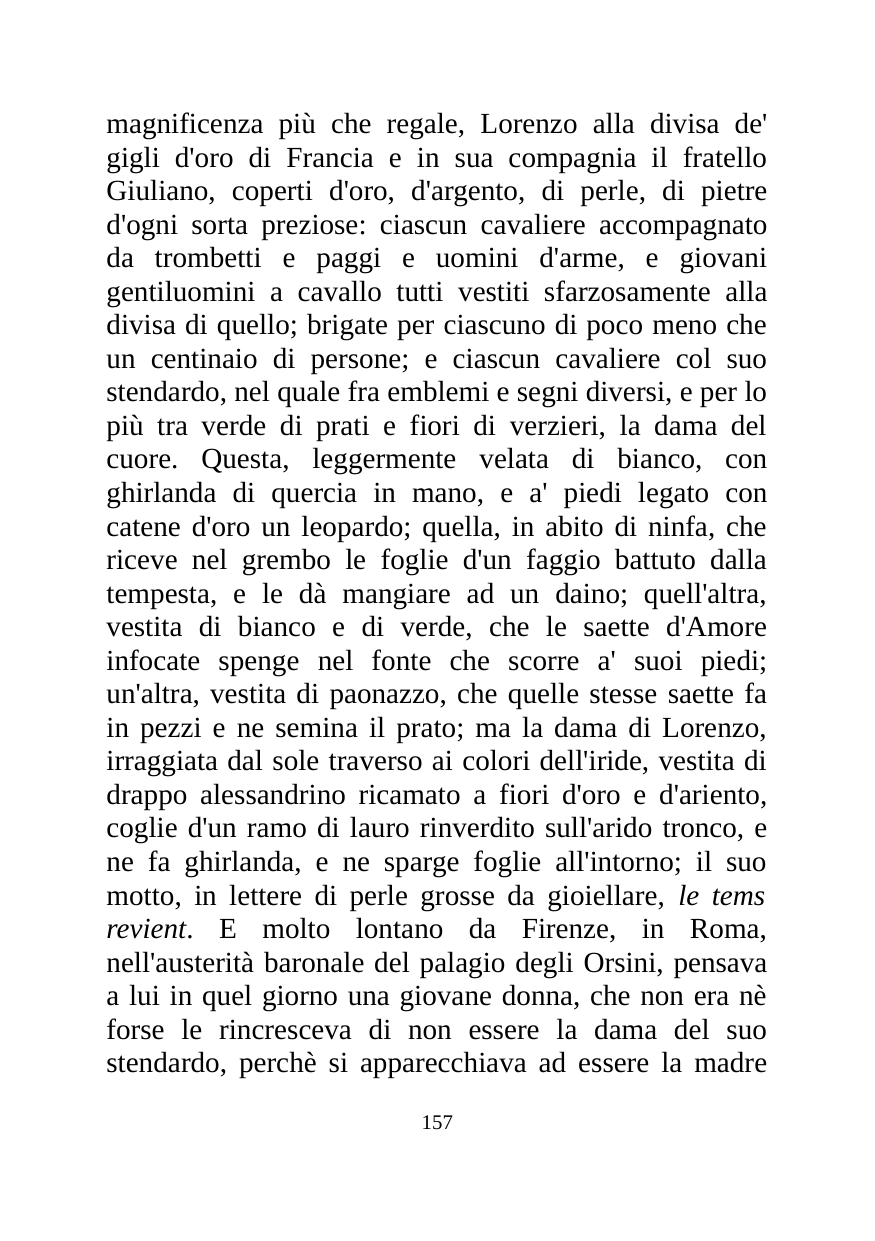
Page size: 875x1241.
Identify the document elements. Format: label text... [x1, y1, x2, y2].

text magnificenza più che regale, Lorenzo alla divisa de' gigli d'oro di Francia e in sua compagnia il fratello Giuliano, coperti d'oro, d'argento, di perle, di pietre d'ogni sorta preziose: ciascun cavaliere accompagnato da trombetti e paggi e uomini d'arme, e giovani gentiluomini a cavallo tutti vestiti sfarzosamente alla divisa di quello; brigate per ciascuno di poco meno che un centinaio di persone; e ciascun cavaliere col suo stendardo, nel quale fra emblemi e segni diversi, e per lo più tra verde di prati e fiori di verzieri, la dama del cuore. Questa, leggermente velata di bianco, con ghirlanda di quercia in mano, e a' piedi legato con catene d'oro un leopardo; quella, in abito di ninfa, che riceve nel grembo le foglie d'un faggio battuto dalla tempesta, e le dà mangiare ad un daino; quell'altra, vestita di bianco e di verde, che le saette d'Amore infocate spenge nel fonte che scorre a' suoi piedi; un'altra, vestita di paonazzo, che quelle stesse saette fa in pezzi e ne semina il prato; ma la dama di Lorenzo, irraggiata dal sole traverso ai colori dell'iride, vestita di drappo alessandrino ricamato a fiori d'oro e d'ariento, coglie d'un ramo di lauro rinverdito sull'arido tronco, e ne fa ghirlanda, e ne sparge foglie all'intorno; il suo motto, in lettere di perle grosse da gioiellare, le tems revient. E molto lontano da Firenze, in Roma, nell'austerità baronale del palagio degli Orsini, pensava a lui in quel giorno una giovane donna, che non era nè forse le rincresceva di non essere la dama del suo stendardo, perchè si apparecchiava ad essere la madre [106, 106, 768, 1079]
